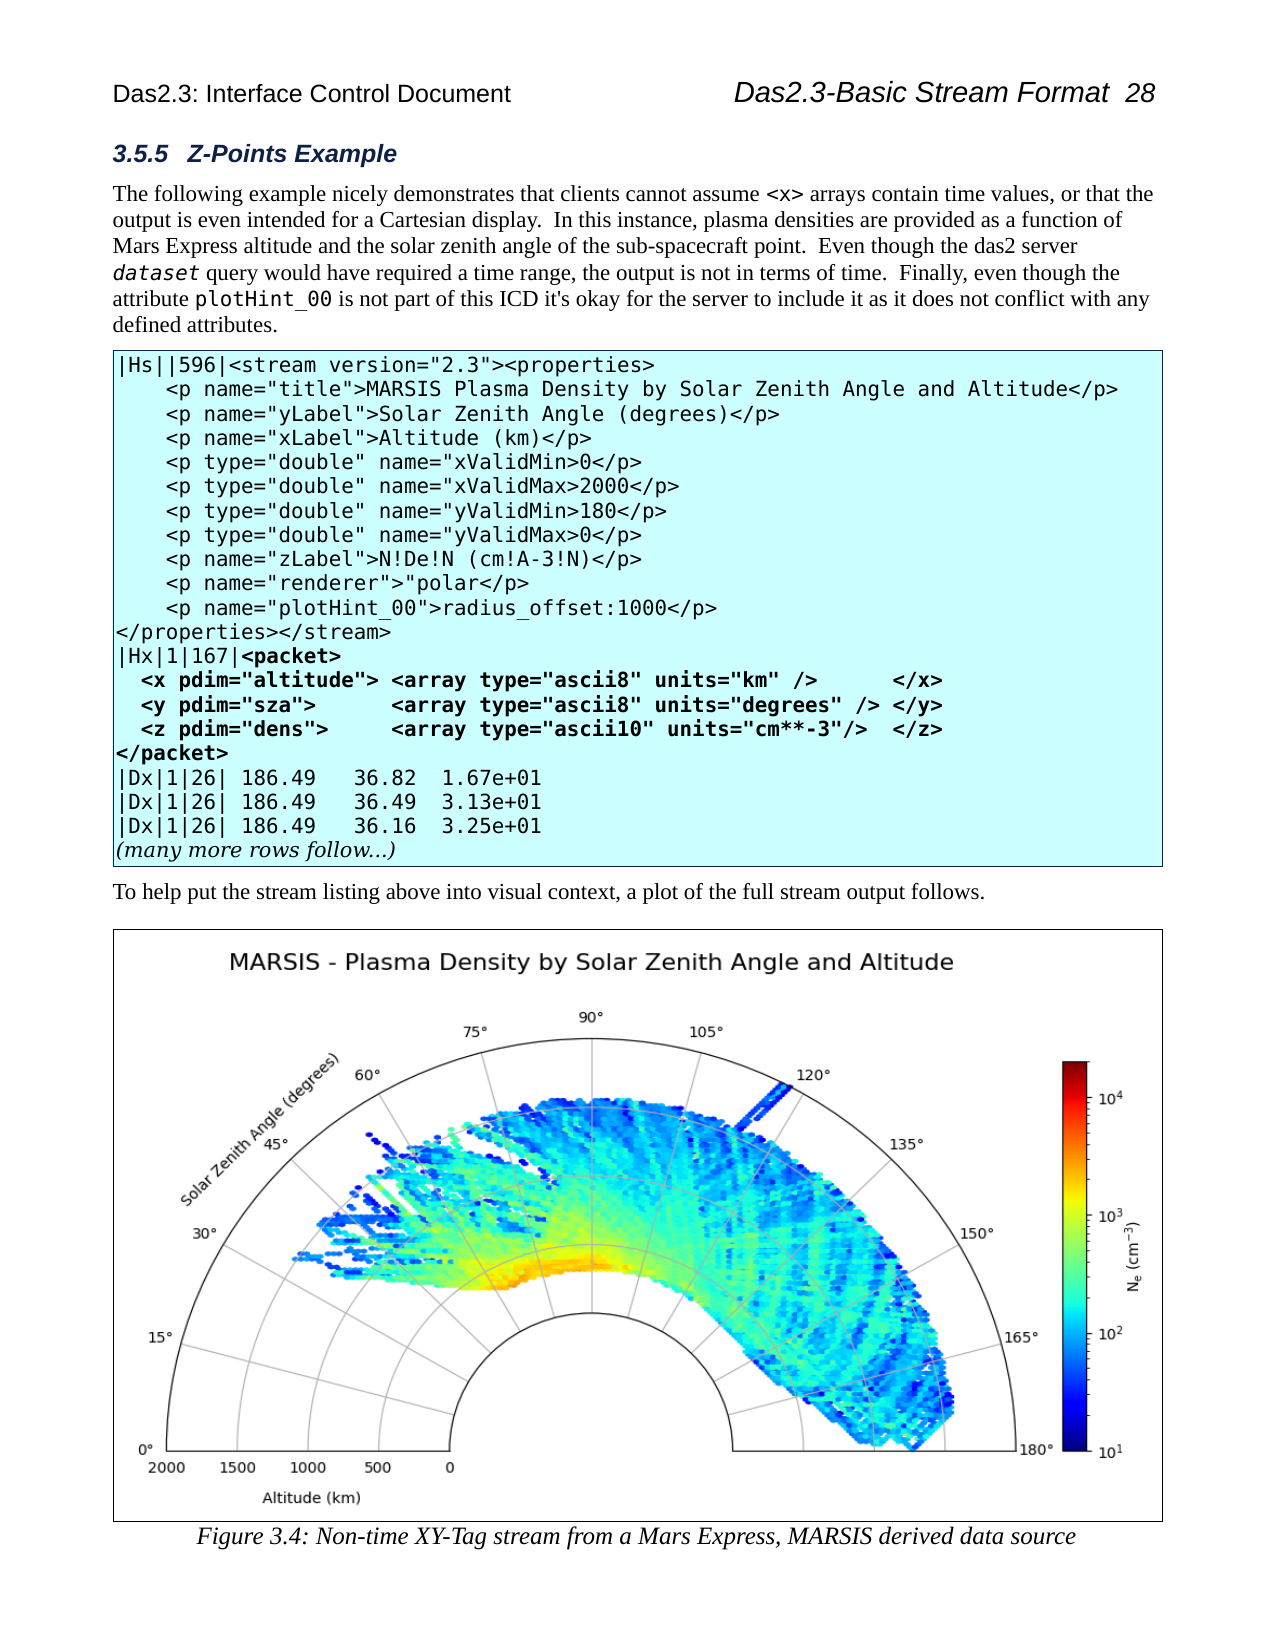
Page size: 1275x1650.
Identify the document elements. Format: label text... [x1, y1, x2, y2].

text <p name="xLabel">Altitude (km)</p> [114, 423, 1162, 447]
text Figure 3.4: Non-time XY-Tag stream from a Mars Express, MARSIS derived data source [112, 1521, 1162, 1550]
text |Dx|1|26| 186.49 36.16 3.25e+01 [114, 811, 1162, 835]
text |Hs||596|<stream version="2.3"><properties> [114, 351, 1162, 374]
text <x pdim="altitude"> <array type="ascii8" units="km" /> </x> [114, 665, 1162, 690]
text <p name="yLabel">Solar Zenith Angle (degrees)</p> [114, 398, 1162, 423]
picture [114, 930, 1162, 1521]
text <p type="double" name="xValidMax>2000</p> [114, 471, 1162, 496]
subtitle Z-Points Example [112, 138, 1162, 167]
text |Dx|1|26| 186.49 36.49 3.13e+01 [114, 787, 1162, 811]
text <p type="double" name="yValidMin>180</p> [114, 496, 1162, 520]
text <p name="plotHint_00">radius_offset:1000</p> [114, 593, 1162, 617]
text To help put the stream listing above into visual context, a plot of the full stream output follows. [112, 878, 1162, 904]
text <p name="renderer">"polar</p> [114, 568, 1162, 593]
text <p name="zLabel">N!De!N (cm!A-3!N)</p> [114, 544, 1162, 568]
text <p type="double" name="xValidMin>0</p> [114, 447, 1162, 471]
text <y pdim="sza"> <array type="ascii8" units="degrees" /> </y> [114, 690, 1162, 714]
text <z pdim="dens"> <array type="ascii10" units="cm**-3"/> </z> [114, 714, 1162, 738]
text The following example nicely demonstrates that clients cannot assume <x> arrays contain time values, or that the output is even intended for a Cartesian display. In this instance, plasma densities are provided as a function of Mars Express altitude and the solar zenith angle of the sub-spacecraft point. Even though the das2 server dataset query would have required a time range, the output is not in terms of time. Finally, even though the attribute plotHint_00 is not part of this ICD it's okay for the server to include it as it does not conflict with any defined attributes. [112, 180, 1162, 338]
text </properties></stream> [114, 617, 1162, 641]
text </packet> [114, 738, 1162, 762]
text <p type="double" name="yValidMax>0</p> [114, 520, 1162, 544]
text (many more rows follow...) [114, 835, 1162, 866]
text |Dx|1|26| 186.49 36.82 1.67e+01 [114, 762, 1162, 787]
text <p name="title">MARSIS Plasma Density by Solar Zenith Angle and Altitude</p> [114, 374, 1162, 398]
text |Hx|1|167|<packet> [114, 641, 1162, 665]
